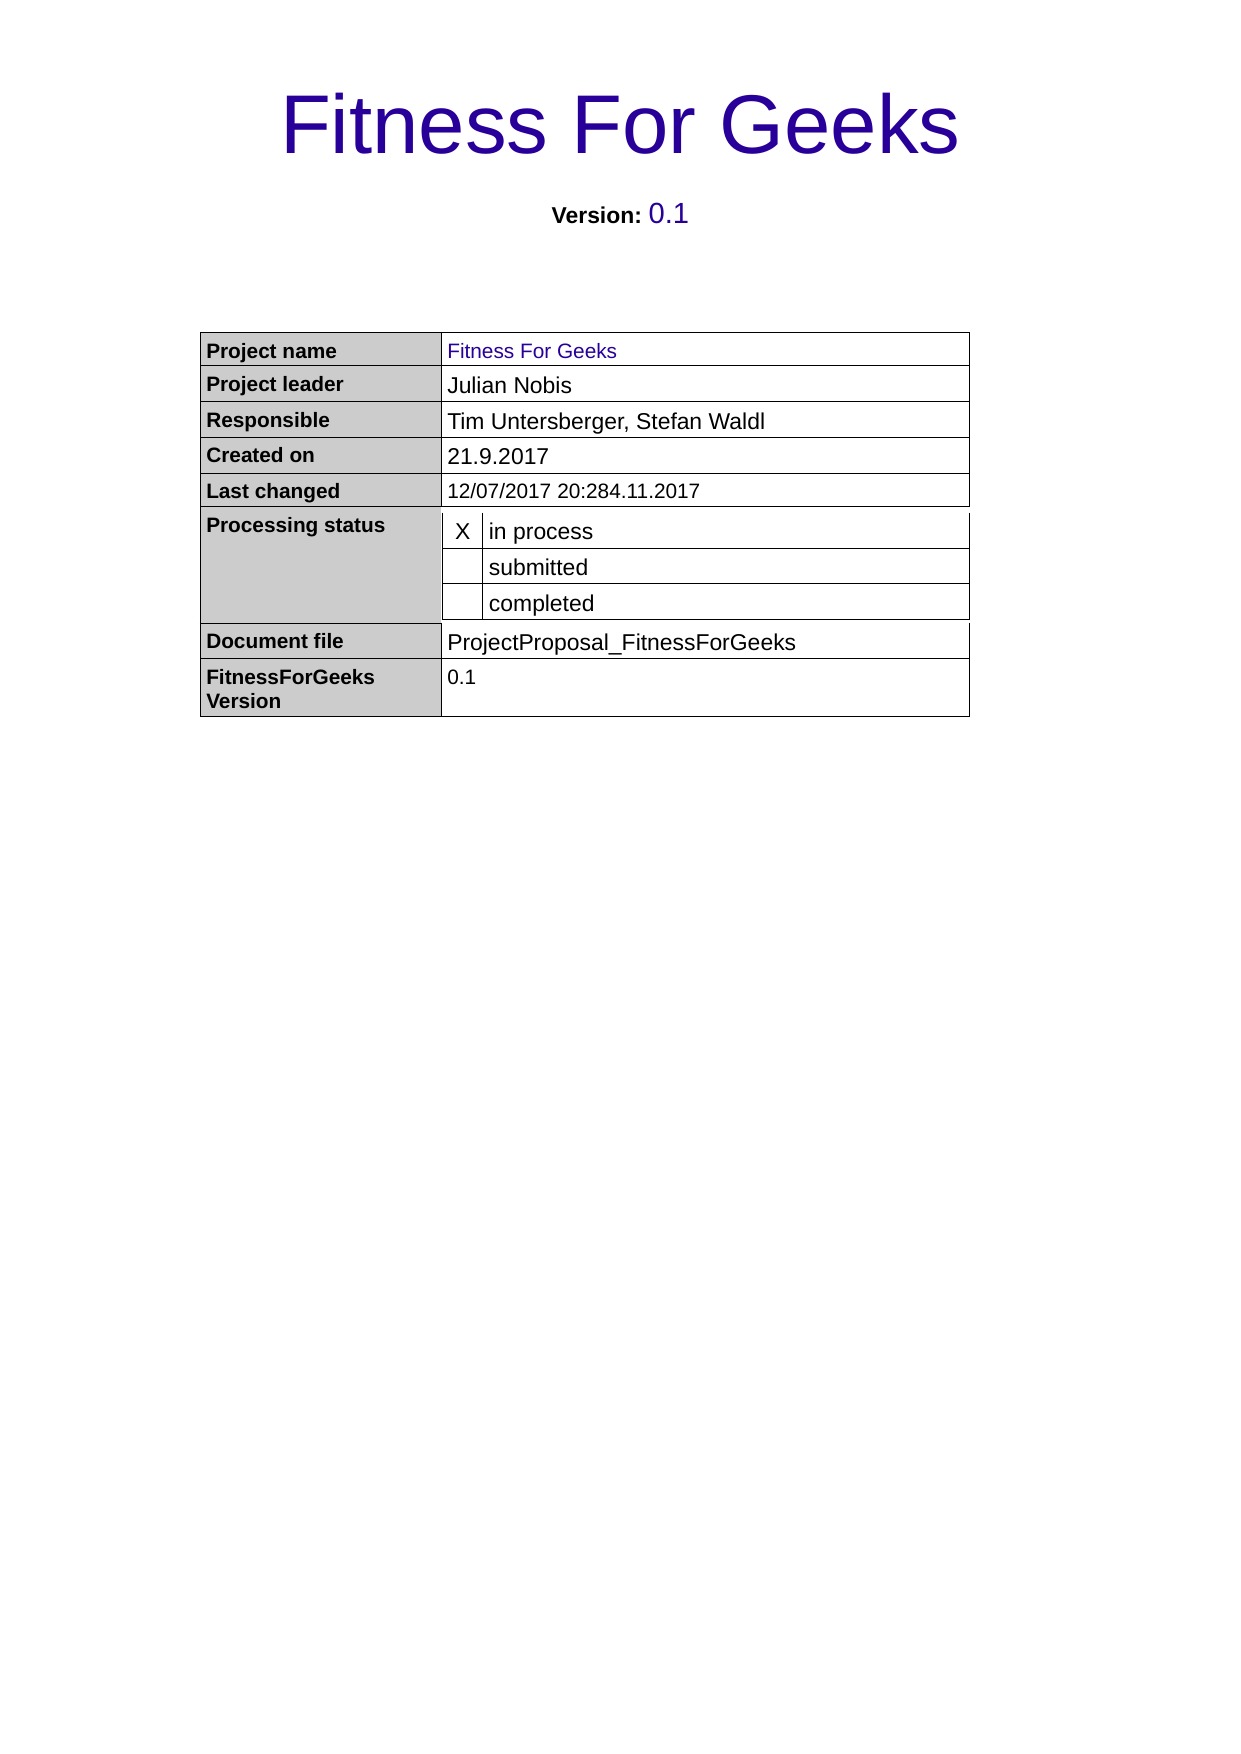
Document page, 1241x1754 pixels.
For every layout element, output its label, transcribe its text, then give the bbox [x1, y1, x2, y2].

table_cell Last changed [201, 474, 441, 506]
table_cell Julian Nobis [442, 366, 969, 401]
table_header Fitness For Geeks [442, 333, 969, 365]
table_cell Document file [201, 624, 441, 658]
table_cell Tim Untersberger, Stefan Waldl [442, 402, 969, 437]
table_header Project name [201, 333, 441, 365]
table_header X [443, 513, 482, 548]
table_cell 12/07/2017 21:284.11.2017 [442, 474, 969, 506]
table_cell completed [483, 584, 969, 619]
table_cell Responsible [201, 402, 441, 437]
table_cell submitted [483, 549, 969, 583]
text Fitness For Geeks [118, 75, 1122, 171]
table_cell [443, 584, 482, 619]
table_cell [441, 507, 969, 548]
table_cell [443, 549, 482, 583]
table_cell Processing status [201, 507, 441, 623]
table_cell 21.9.2017 [442, 438, 969, 473]
table_cell Created on [201, 438, 441, 473]
table_header in process [483, 513, 969, 548]
text Version: 0.1 [118, 196, 1122, 229]
table_cell ProjectProposal_FitnessForGeeks [442, 623, 969, 658]
table_cell FitnessForGeeks Version [201, 659, 441, 716]
table_cell Project leader [201, 366, 441, 401]
table_cell 0.1 [442, 659, 969, 716]
